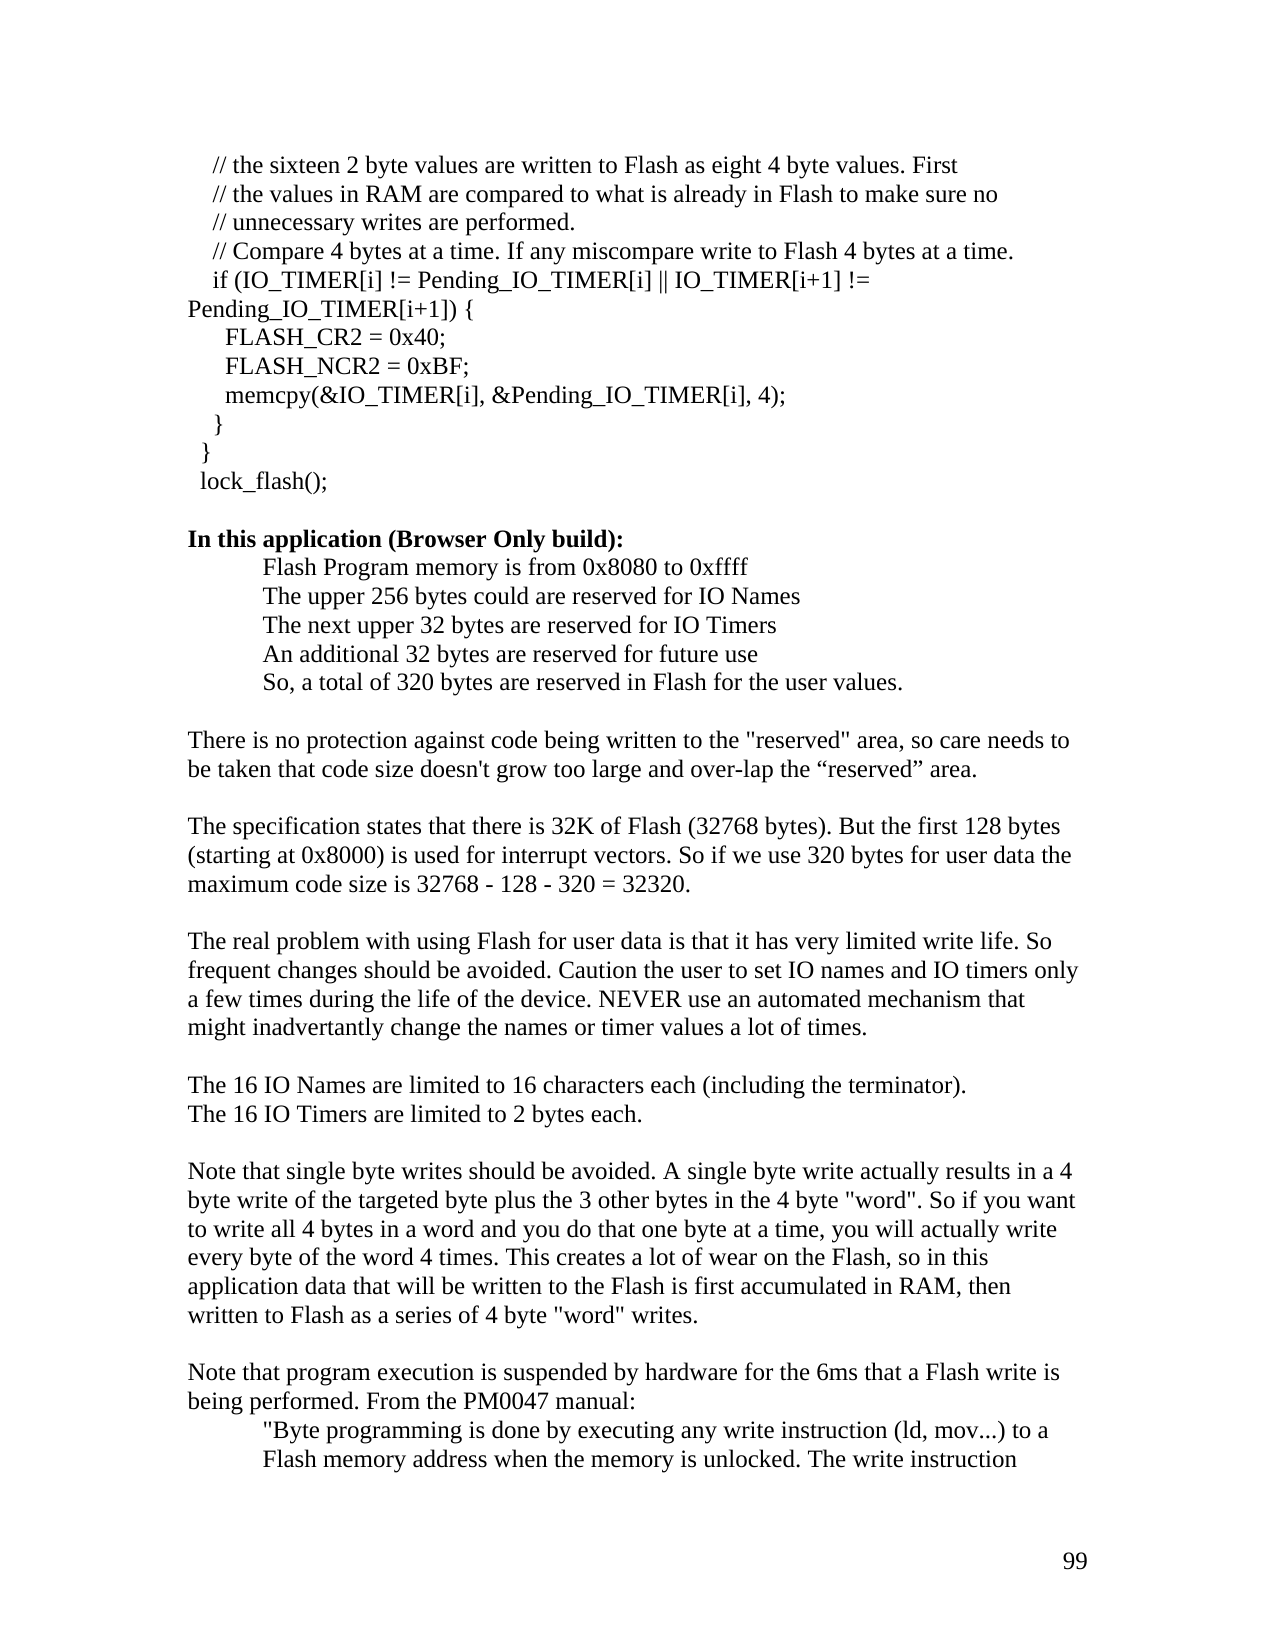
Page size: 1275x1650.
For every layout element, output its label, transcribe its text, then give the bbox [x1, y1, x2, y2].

text Note that single byte writes should be avoided. A single byte write actually results in a 4 byte write of the targeted byte plus the 3 other bytes in the 4 byte "word". So if you want to write all 4 bytes in a word and you do that one byte at a time, you will actually write every byte of the word 4 times. This creates a lot of wear on the Flash, so in this application data that will be written to the Flash is first accumulated in RAM, then written to Flash as a series of 4 byte "word" writes. [187, 1156, 1087, 1329]
text So, a total of 320 bytes are reserved in Flash for the user values. [262, 667, 1087, 696]
text "Byte programming is done by executing any write instruction (ld, mov...) to a Flash memory address when the memory is unlocked. The write instruction [262, 1415, 1087, 1472]
text The real problem with using Flash for user data is that it has very limited write life. So frequent changes should be avoided. Caution the user to set IO names and IO timers only a few times during the life of the device. NEVER use an automated mechanism that might inadvertantly change the names or timer values a lot of times. [187, 926, 1087, 1041]
text An additional 32 bytes are reserved for future use [262, 639, 1087, 667]
text The 16 IO Timers are limited to 2 bytes each. [187, 1099, 1087, 1127]
text Flash Program memory is from 0x8080 to 0xffff [262, 552, 1087, 581]
text The next upper 32 bytes are reserved for IO Timers [262, 610, 1087, 639]
text // unnecessary writes are performed. [187, 207, 1087, 236]
text } [187, 409, 1087, 437]
text The upper 256 bytes could are reserved for IO Names [262, 581, 1087, 610]
text // the sixteen 2 byte values are written to Flash as eight 4 byte values. First [187, 150, 1087, 179]
text // the values in RAM are compared to what is already in Flash to make sure no [187, 179, 1087, 207]
text memcpy(&IO_TIMER[i], &Pending_IO_TIMER[i], 4); [187, 380, 1087, 409]
text } [187, 437, 1087, 466]
text FLASH_NCR2 = 0xBF; [187, 351, 1087, 380]
text In this application (Browser Only build): [187, 524, 1087, 552]
text The 16 IO Names are limited to 16 characters each (including the terminator). [187, 1070, 1087, 1099]
text if (IO_TIMER[i] != Pending_IO_TIMER[i] || IO_TIMER[i+1] != Pending_IO_TIMER[i+1]) { [187, 265, 1087, 322]
text Note that program execution is suspended by hardware for the 6ms that a Flash write is being performed. From the PM0047 manual: [187, 1357, 1087, 1415]
text lock_flash(); [187, 466, 1087, 495]
text The specification states that there is 32K of Flash (32768 bytes). But the first 128 bytes (starting at 0x8000) is used for interrupt vectors. So if we use 320 bytes for user data the maximum code size is 32768 - 128 - 320 = 32320. [187, 811, 1087, 897]
text There is no protection against code being written to the "reserved" area, so care needs to be taken that code size doesn't grow too large and over-lap the “reserved” area. [187, 725, 1087, 782]
text // Compare 4 bytes at a time. If any miscompare write to Flash 4 bytes at a time. [187, 236, 1087, 265]
text FLASH_CR2 = 0x40; [187, 322, 1087, 351]
